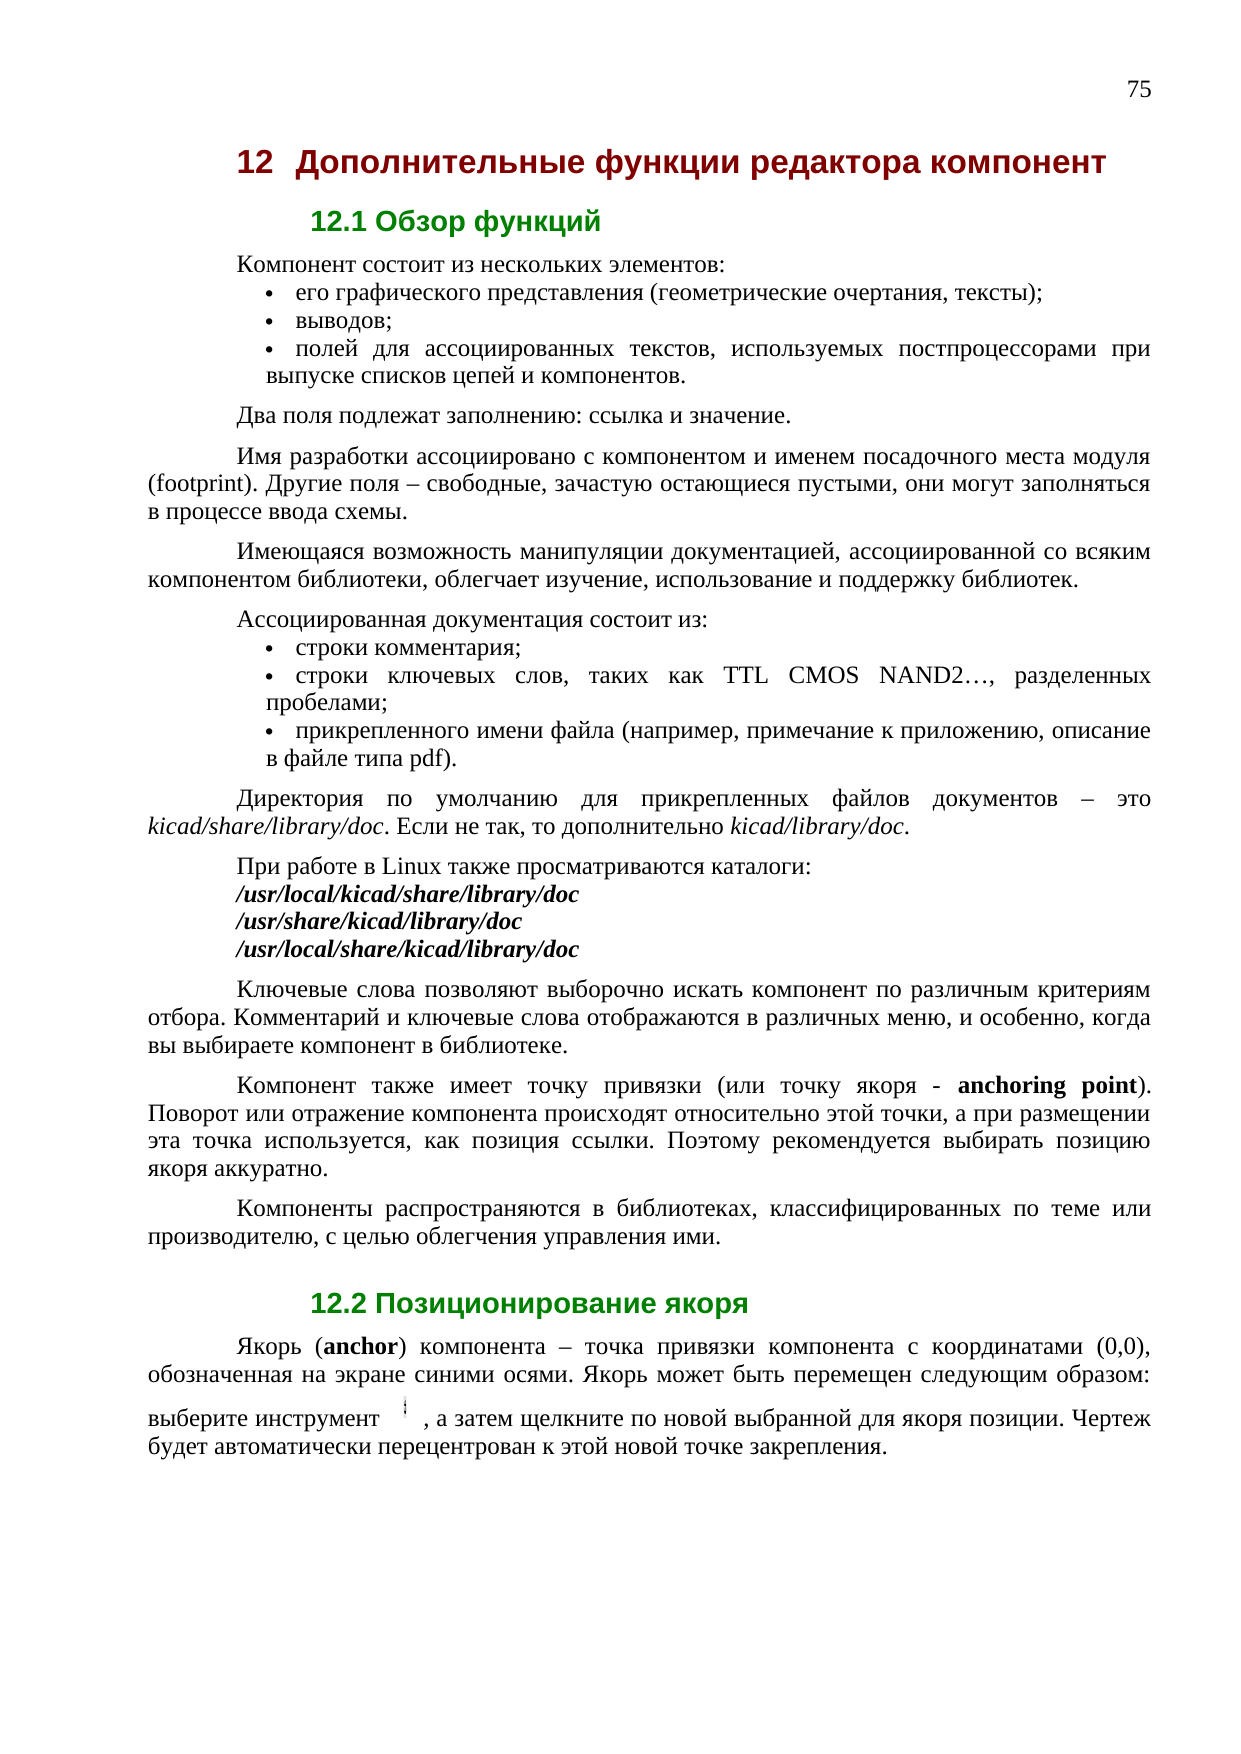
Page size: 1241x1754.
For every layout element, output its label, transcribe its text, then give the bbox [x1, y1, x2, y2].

text Директория по умолчанию для прикрепленных файлов документов – это kicad/share/library/doc. Если не так, то дополнительно kicad/library/doc. [148, 784, 1152, 839]
picture [403, 1396, 407, 1418]
text Компонент состоит из нескольких элементов: [148, 251, 1152, 278]
text Ключевые слова позволяют выборочно искать компонент по различным критериям отбора. Комментарий и ключевые слова отображаются в различных меню, и особенно, когда вы выбираете компонент в библиотеке. [148, 975, 1152, 1058]
subtitle Дополнительные функции редактора компонент [148, 143, 1152, 180]
list полей для ассоциированных текстов, используемых постпроцессорами при выпуске списков цепей и компонентов. [266, 334, 1152, 389]
text Имеющаяся возможность манипуляции документацией, ассоциированной со всяким компонентом библиотеки, облегчает изучение, использование и поддержку библиотек. [148, 537, 1152, 593]
text Два поля подлежат заполнению: ссылка и значение. [148, 402, 1152, 429]
list выводов; [266, 306, 1152, 334]
text При работе в Linux также просматриваются каталоги: [148, 852, 1152, 880]
subtitle 12.2 Позиционирование якоря [236, 1287, 1152, 1320]
text Имя разработки ассоциировано с компонентом и именем посадочного места модуля (footprint). Другие поля – свободные, зачастую остающиеся пустыми, они могут заполняться в процессе ввода схемы. [148, 442, 1152, 525]
text Ассоциированная документация состоит из: [148, 605, 1152, 633]
subtitle 12.1 Обзор функций [236, 205, 1152, 238]
list строки ключевых слов, таких как TTL CMOS NAND2…, разделенных пробелами; [266, 661, 1152, 716]
text /usr/local/kicad/share/library/doc /usr/share/kicad/library/doc /usr/local/share/kicad/library/doc [236, 880, 1152, 963]
list его графического представления (геометрические очертания, тексты); [266, 278, 1152, 306]
text Компонент также имеет точку привязки (или точку якоря - anchoring point). Поворот или отражение компонента происходят относительно этой точки, а при размещении эта точка используется, как позиция ссылки. Поэтому рекомендуется выбирать позицию якоря аккуратно. [148, 1071, 1152, 1182]
list строки комментария; [266, 633, 1152, 661]
text Якорь (anchor) компонента – точка привязки компонента с координатами (0,0), обозначенная на экране синими осями. Якорь может быть перемещен следующим образом: выберите инструмент , а затем щелкните по новой выбранной для якоря позиции. Чертеж будет автоматически перецентрован к этой новой точке закрепления. [148, 1332, 1152, 1460]
list прикрепленного имени файла (например, примечание к приложению, описание в файле типа pdf). [266, 716, 1152, 772]
text Компоненты распространяются в библиотеках, классифицированных по теме или производителю, с целью облегчения управления ими. [148, 1194, 1152, 1250]
